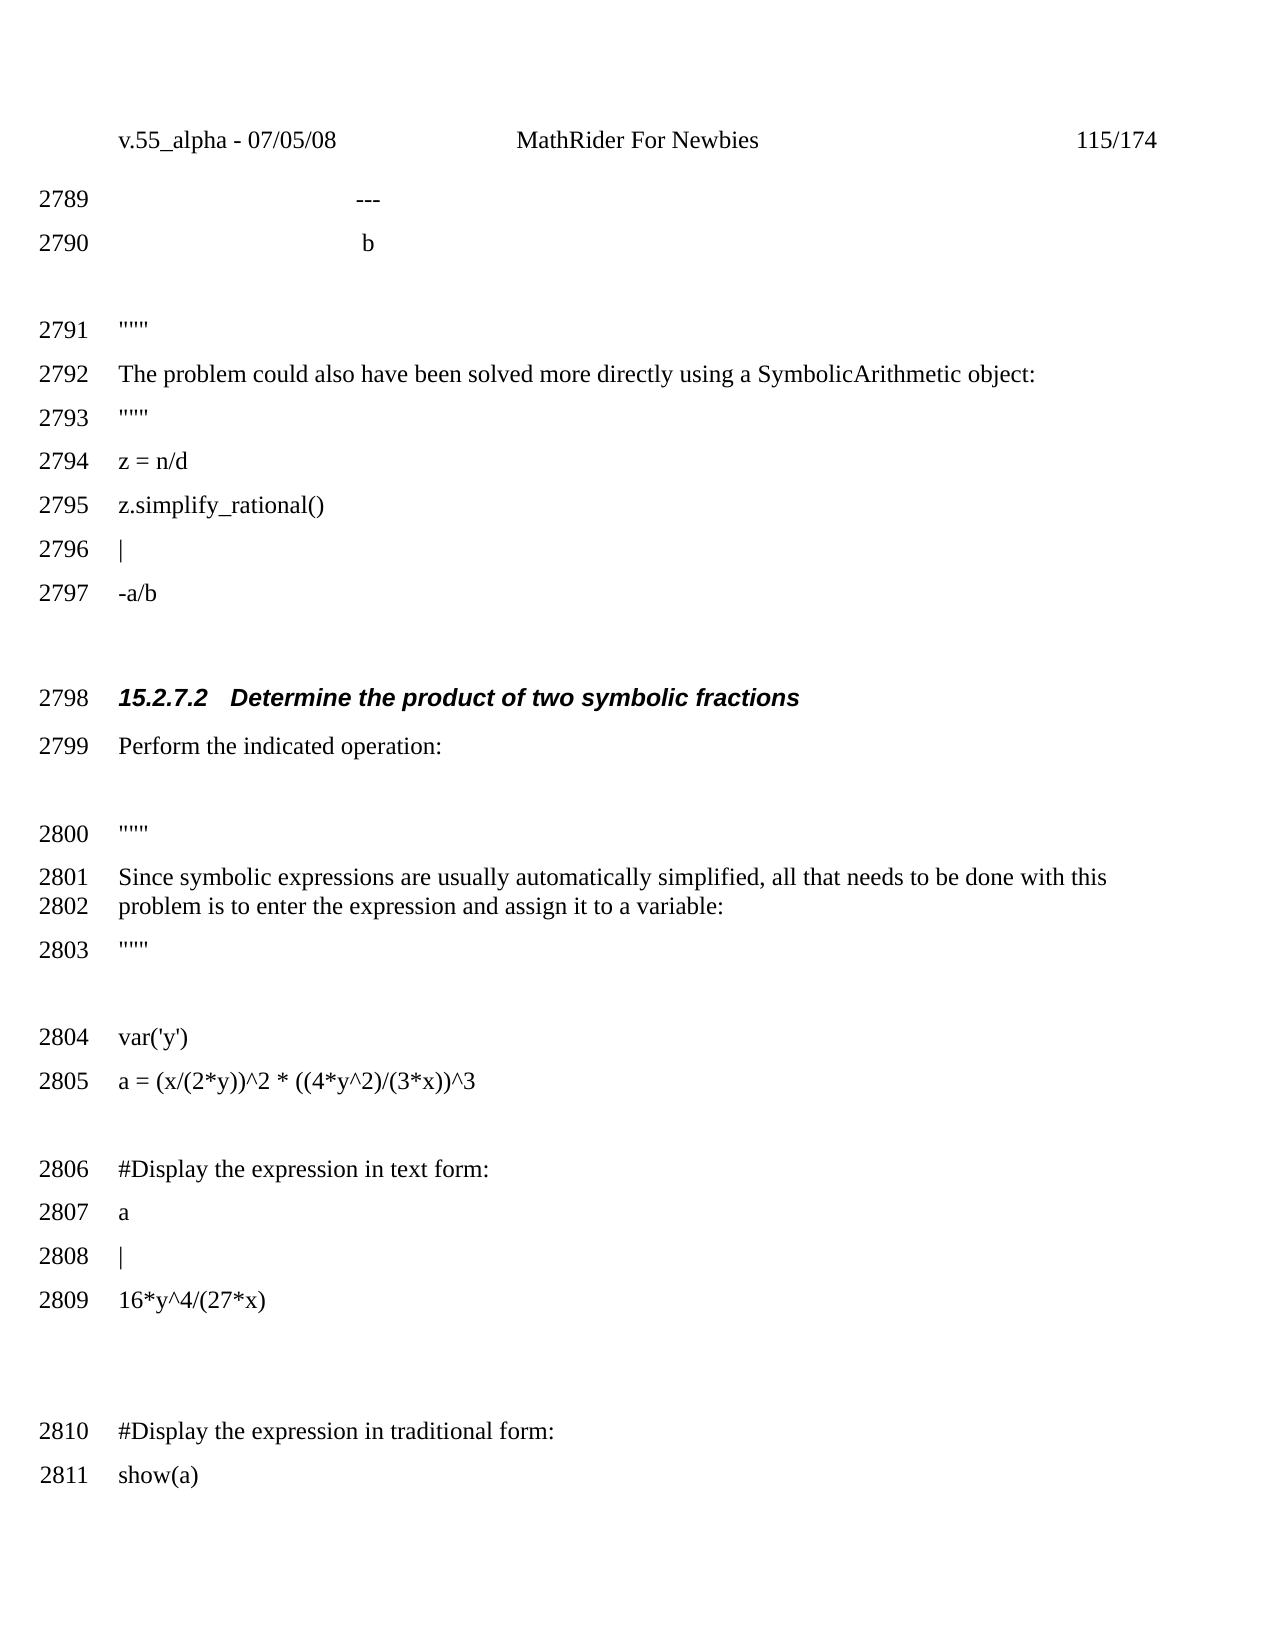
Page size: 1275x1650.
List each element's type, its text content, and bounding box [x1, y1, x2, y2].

text -a/b [118, 578, 1157, 606]
text Since symbolic expressions are usually automatically simplified, all that needs to be done with this problem is to enter the expression and assign it to a variable: [118, 862, 1157, 920]
text z = n/d [118, 446, 1157, 475]
text """ [118, 935, 1157, 964]
subtitle Determine the product of two symbolic fractions [118, 683, 1157, 711]
text | [118, 534, 1157, 563]
text The problem could also have been solved more directly using a SymbolicArithmetic object: [118, 359, 1157, 388]
text Perform the indicated operation: [118, 731, 1157, 760]
text z.simplify_rational() [118, 490, 1157, 519]
text a = (x/(2*y))^2 * ((4*y^2)/(3*x))^3 [118, 1066, 1157, 1095]
text | [118, 1241, 1157, 1270]
text #Display the expression in traditional form: [118, 1416, 1157, 1445]
text #Display the expression in text form: [118, 1154, 1157, 1182]
text b [118, 228, 1157, 256]
text show(a) [118, 1460, 1157, 1489]
text var('y') [118, 1022, 1157, 1051]
text """ [118, 403, 1157, 431]
text """ [118, 819, 1157, 847]
text """ [118, 315, 1157, 344]
text 16*y^4/(27*x) [118, 1285, 1157, 1314]
text a [118, 1197, 1157, 1226]
text --- [118, 184, 1157, 213]
